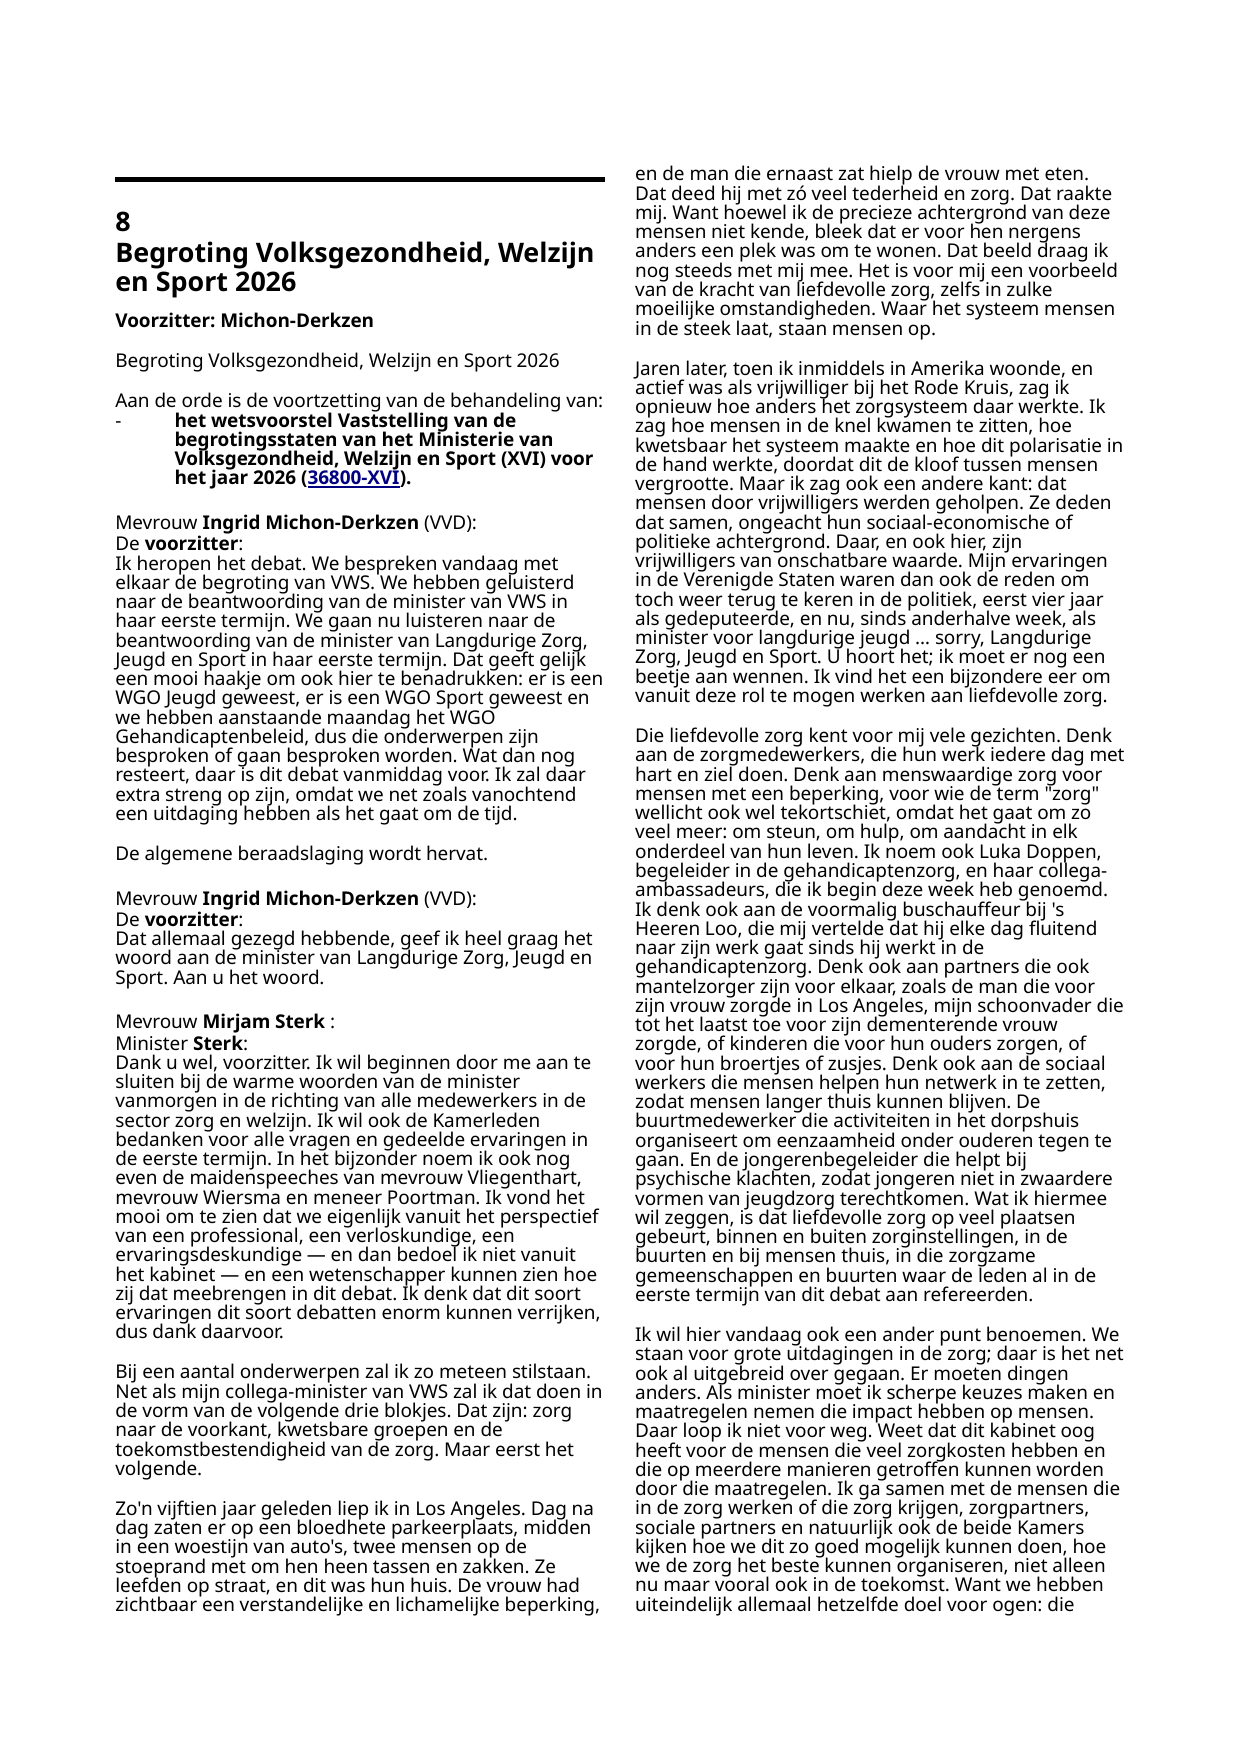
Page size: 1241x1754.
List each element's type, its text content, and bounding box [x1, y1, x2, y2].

text Die liefdevolle zorg kent voor mij vele gezichten. Denk aan de zorgmedewerkers, die hun werk iedere dag met hart en ziel doen. Denk aan menswaardige zorg voor mensen met een beperking, voor wie de term "zorg" wellicht ook wel tekortschiet, omdat het gaat om zo veel meer: om steun, om hulp, om aandacht in elk onderdeel van hun leven. Ik noem ook Luka Doppen, begeleider in de gehandicaptenzorg, en haar collega-ambassadeurs, die ik begin deze week heb genoemd. Ik denk ook aan de voormalig buschauffeur bij 's Heeren Loo, die mij vertelde dat hij elke dag fluitend naar zijn werk gaat sinds hij werkt in de gehandicaptenzorg. Denk ook aan partners die ook mantelzorger zijn voor elkaar, zoals de man die voor zijn vrouw zorgde in Los Angeles, mijn schoonvader die tot het laatst toe voor zijn dementerende vrouw zorgde, of kinderen die voor hun ouders zorgen, of voor hun broertjes of zusjes. Denk ook aan de sociaal werkers die mensen helpen hun netwerk in te zetten, zodat mensen langer thuis kunnen blijven. De buurtmedewerker die activiteiten in het dorpshuis organiseert om eenzaamheid onder ouderen tegen te gaan. En de jongerenbegeleider die helpt bij psychische klachten, zodat jongeren niet in zwaardere vormen van jeugdzorg terechtkomen. Wat ik hiermee wil zeggen, is dat liefdevolle zorg op veel plaatsen gebeurt, binnen en buiten zorginstellingen, in de buurten en bij mensen thuis, in die zorgzame gemeenschappen en buurten waar de leden al in de eerste termijn van dit debat aan refereerden. [635, 727, 1125, 1305]
text 8 [115, 203, 605, 239]
text Mevrouw Ingrid Michon-Derkzen (VVD): [115, 885, 605, 911]
text Begroting Volksgezondheid, Welzijn en Sport 2026 [115, 239, 605, 312]
text Begroting Volksgezondheid, Welzijn en Sport 2026 [115, 352, 605, 372]
text Dank u wel, voorzitter. Ik wil beginnen door me aan te sluiten bij de warme woorden van de minister vanmorgen in de richting van alle medewerkers in de sector zorg en welzijn. Ik wil ook de Kamerleden bedanken voor alle vragen en gedeelde ervaringen in de eerste termijn. In het bijzonder noem ik ook nog even de maidenspeeches van mevrouw Vliegenthart, mevrouw Wiersma en meneer Poortman. Ik vond het mooi om te zien dat we eigenlijk vanuit het perspectief van een professional, een verloskundige, een ervaringsdeskundige — en dan bedoel ik niet vanuit het kabinet — en een wetenschapper kunnen zien hoe zij dat meebrengen in dit debat. Ik denk dat dit soort ervaringen dit soort debatten enorm kunnen verrijken, dus dank daarvoor. [115, 1054, 605, 1343]
text Mevrouw Ingrid Michon-Derkzen (VVD): [115, 509, 605, 535]
text Ik wil hier vandaag ook een ander punt benoemen. We staan voor grote uitdagingen in de zorg; daar is het net ook al uitgebreid over gegaan. Er moeten dingen anders. Als minister moet ik scherpe keuzes maken en maatregelen nemen die impact hebben op mensen. Daar loop ik niet voor weg. Weet dat dit kabinet oog heeft voor de mensen die veel zorgkosten hebben en die op meerdere manieren getroffen kunnen worden door die maatregelen. Ik ga samen met de mensen die in de zorg werken of die zorg krijgen, zorgpartners, sociale partners en natuurlijk ook de beide Kamers kijken hoe we dit zo goed mogelijk kunnen doen, hoe we de zorg het beste kunnen organiseren, niet alleen nu maar vooral ook in de toekomst. Want we hebben uiteindelijk allemaal hetzelfde doel voor ogen: die [635, 1326, 1125, 1615]
text Dat allemaal gezegd hebbende, geef ik heel graag het woord aan de minister van Langdurige Zorg, Jeugd en Sport. Aan u het woord. [115, 930, 605, 988]
text De algemene beraadslaging wordt hervat. [115, 845, 605, 864]
text De voorzitter: [115, 535, 605, 554]
text Voorzitter: Michon-Derkzen [115, 312, 605, 332]
text De voorzitter: [115, 911, 605, 930]
list het wetsvoorstel Vaststelling van de begrotingsstaten van het Ministerie van Volksgezondheid, Welzijn en Sport (XVI) voor het jaar 2026 (36800-XVI). [115, 412, 605, 489]
text Jaren later, toen ik inmiddels in Amerika woonde, en actief was als vrijwilliger bij het Rode Kruis, zag ik opnieuw hoe anders het zorgsysteem daar werkte. Ik zag hoe mensen in de knel kwamen te zitten, hoe kwetsbaar het systeem maakte en hoe dit polarisatie in de hand werkte, doordat dit de kloof tussen mensen vergrootte. Maar ik zag ook een andere kant: dat mensen door vrijwilligers werden geholpen. Ze deden dat samen, ongeacht hun sociaal-economische of politieke achtergrond. Daar, en ook hier, zijn vrijwilligers van onschatbare waarde. Mijn ervaringen in de Verenigde Staten waren dan ook de reden om toch weer terug te keren in de politiek, eerst vier jaar als gedeputeerde, en nu, sinds anderhalve week, als minister voor langdurige jeugd … sorry, Langdurige Zorg, Jeugd en Sport. U hoort het; ik moet er nog een beetje aan wennen. Ik vind het een bijzondere eer om vanuit deze rol te mogen werken aan liefdevolle zorg. [635, 359, 1125, 706]
text Mevrouw Mirjam Sterk : [115, 1009, 605, 1034]
text Minister Sterk: [115, 1034, 605, 1054]
text Ik heropen het debat. We bespreken vandaag met elkaar de begroting van VWS. We hebben geluisterd naar de beantwoording van de minister van VWS in haar eerste termijn. We gaan nu luisteren naar de beantwoording van de minister van Langdurige Zorg, Jeugd en Sport in haar eerste termijn. Dat geeft gelijk een mooi haakje om ook hier te benadrukken: er is een WGO Jeugd geweest, er is een WGO Sport geweest en we hebben aanstaande maandag het WGO Gehandicaptenbeleid, dus die onderwerpen zijn besproken of gaan besproken worden. Wat dan nog resteert, daar is dit debat vanmiddag voor. Ik zal daar extra streng op zijn, omdat we net zoals vanochtend een uitdaging hebben als het gaat om de tijd. [115, 554, 605, 824]
text Zo'n vijftien jaar geleden liep ik in Los Angeles. Dag na dag zaten er op een bloedhete parkeerplaats, midden in een woestijn van auto's, twee mensen op de stoeprand met om hen heen tassen en zakken. Ze leefden op straat, en dit was hun huis. De vrouw had zichtbaar een verstandelijke en lichamelijke beperking, [115, 1500, 605, 1616]
text Bij een aantal onderwerpen zal ik zo meteen stilstaan. Net als mijn collega-minister van VWS zal ik dat doen in de vorm van de volgende drie blokjes. Dat zijn: zorg naar de voorkant, kwetsbare groepen en de toekomstbestendigheid van de zorg. Maar eerst het volgende. [115, 1363, 605, 1479]
text Aan de orde is de voortzetting van de behandeling van: [115, 392, 605, 412]
text en de man die ernaast zat hielp de vrouw met eten. Dat deed hij met zó veel tederheid en zorg. Dat raakte mij. Want hoewel ik de precieze achtergrond van deze mensen niet kende, bleek dat er voor hen nergens anders een plek was om te wonen. Dat beeld draag ik nog steeds met mij mee. Het is voor mij een voorbeeld van de kracht van liefdevolle zorg, zelfs in zulke moeilijke omstandigheden. Waar het systeem mensen in de steek laat, staan mensen op. [635, 165, 1125, 339]
